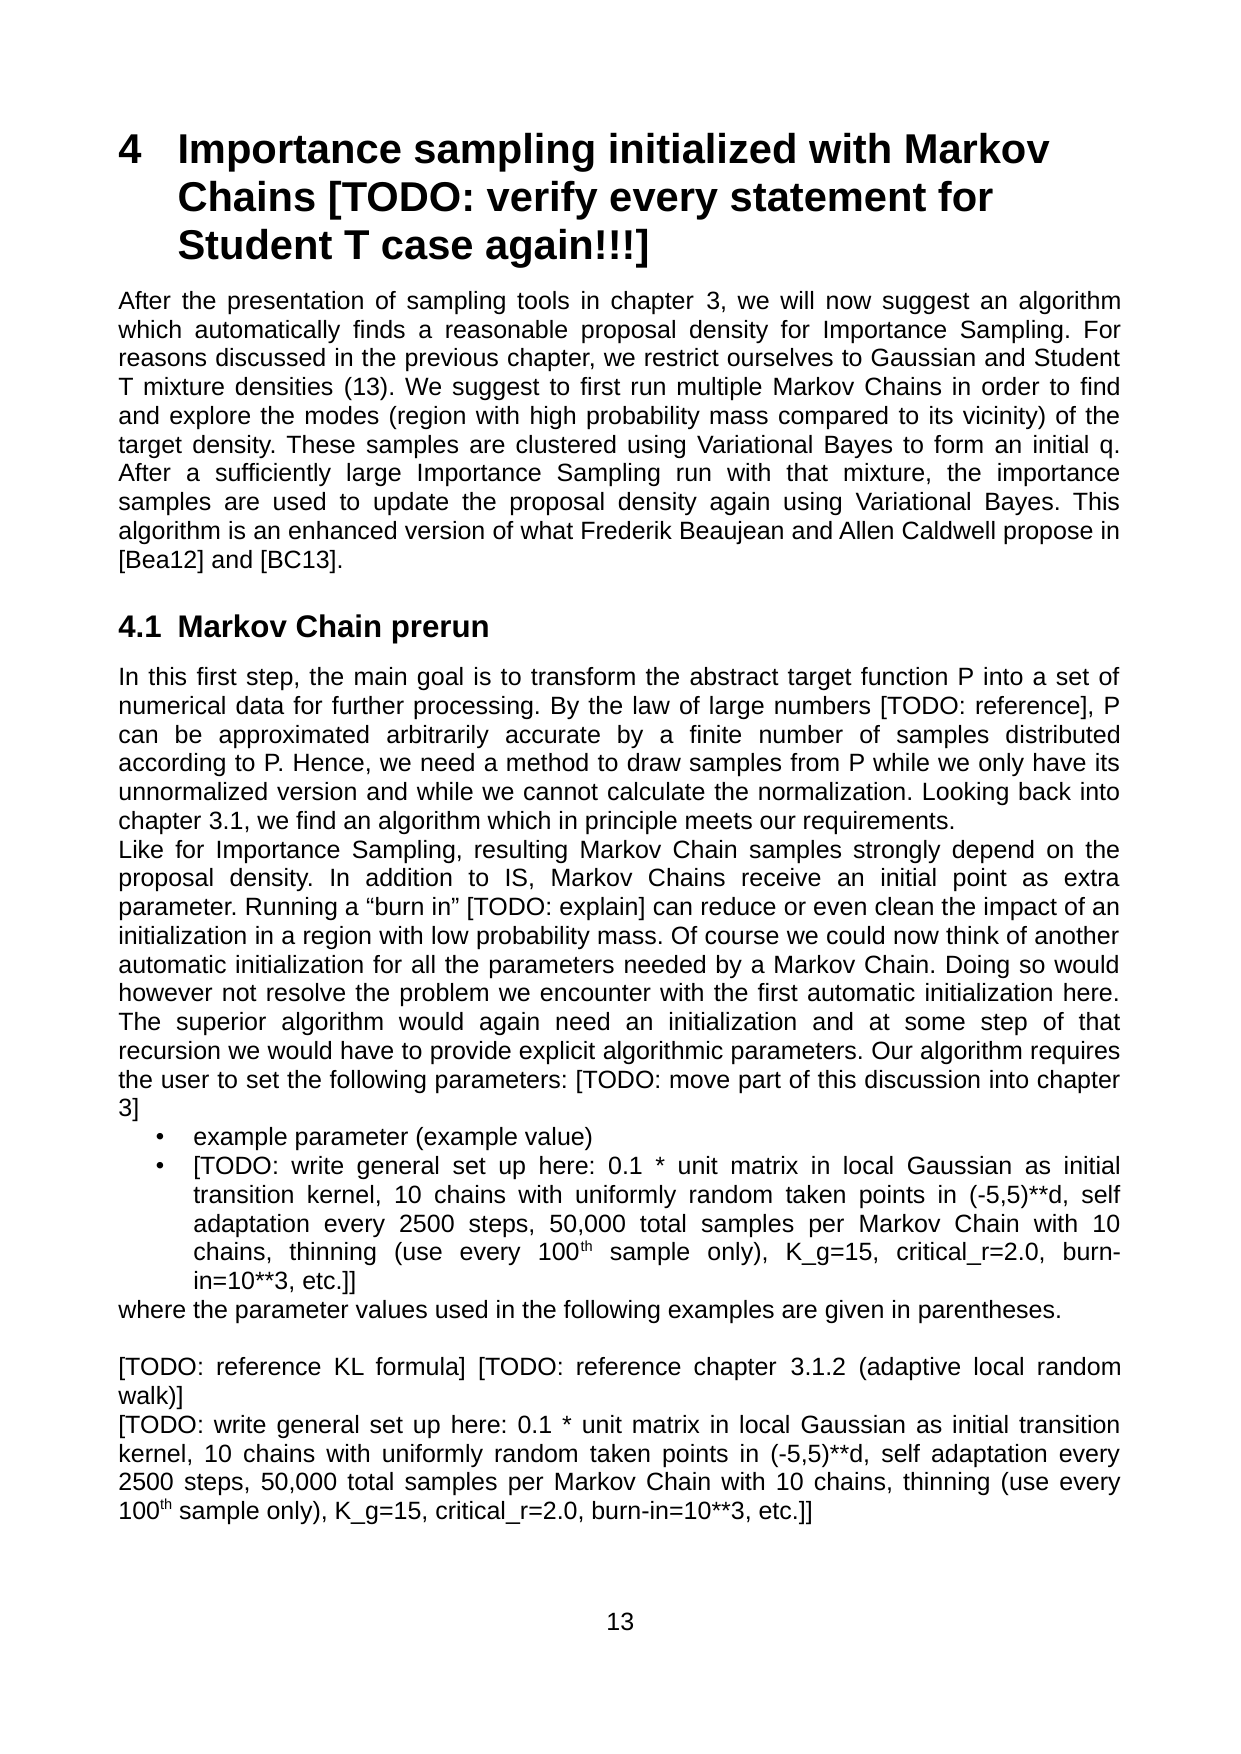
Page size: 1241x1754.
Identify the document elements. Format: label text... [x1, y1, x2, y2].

text [TODO: reference KL formula] [TODO: reference chapter 3.1.2 (adaptive local random walk)] [118, 1352, 1122, 1410]
text Like for Importance Sampling, resulting Markov Chain samples strongly depend on the proposal density. In addition to IS, Markov Chains receive an initial point as extra parameter. Running a “burn in” [TODO: explain] can reduce or even clean the impact of an initialization in a region with low probability mass. Of course we could now think of another automatic initialization for all the parameters needed by a Markov Chain. Doing so would however not resolve the problem we encounter with the first automatic initialization here. The superior algorithm would again need an initialization and at some step of that recursion we would have to provide explicit algorithmic parameters. Our algorithm requires the user to set the following parameters: [TODO: move part of this discussion into chapter 3] [118, 835, 1122, 1122]
list [TODO: write general set up here: 0.1 * unit matrix in local Gaussian as initial transition kernel, 10 chains with uniformly random taken points in (-5,5)**d, self adaptation every 2500 steps, 50,000 total samples per Markov Chain with 10 chains, thinning (use every 100th sample only), K_g=15, critical_r=2.0, burn-in=10**3, etc.]] [156, 1151, 1122, 1295]
text In this first step, the main goal is to transform the abstract target function P into a set of numerical data for further processing. By the law of large numbers [TODO: reference], P can be approximated arbitrarily accurate by a finite number of samples distributed according to P. Hence, we need a method to draw samples from P while we only have its unnormalized version and while we cannot calculate the normalization. Looking back into chapter 3.1, we find an algorithm which in principle meets our requirements. [118, 662, 1122, 835]
subtitle Importance sampling initialized with Markov Chains [TODO: verify every statement for Student T case again!!!] [118, 124, 1122, 268]
text where the parameter values used in the following examples are given in parentheses. [118, 1295, 1122, 1324]
text [TODO: write general set up here: 0.1 * unit matrix in local Gaussian as initial transition kernel, 10 chains with uniformly random taken points in (-5,5)**d, self adaptation every 2500 steps, 50,000 total samples per Markov Chain with 10 chains, thinning (use every 100th sample only), K_g=15, critical_r=2.0, burn-in=10**3, etc.]] [118, 1410, 1122, 1525]
subtitle Markov Chain prerun [118, 608, 1122, 644]
text After the presentation of sampling tools in chapter 3, we will now suggest an algorithm which automatically finds a reasonable proposal density for Importance Sampling. For reasons discussed in the previous chapter, we restrict ourselves to Gaussian and Student T mixture densities (13). We suggest to first run multiple Markov Chains in order to find and explore the modes (region with high probability mass compared to its vicinity) of the target density. These samples are clustered using Variational Bayes to form an initial q. After a sufficiently large Importance Sampling run with that mixture, the importance samples are used to update the proposal density again using Variational Bayes. This algorithm is an enhanced version of what Frederik Beaujean and Allen Caldwell propose in [Bea12] and [BC13]. [118, 286, 1122, 573]
list example parameter (example value) [156, 1122, 1122, 1151]
